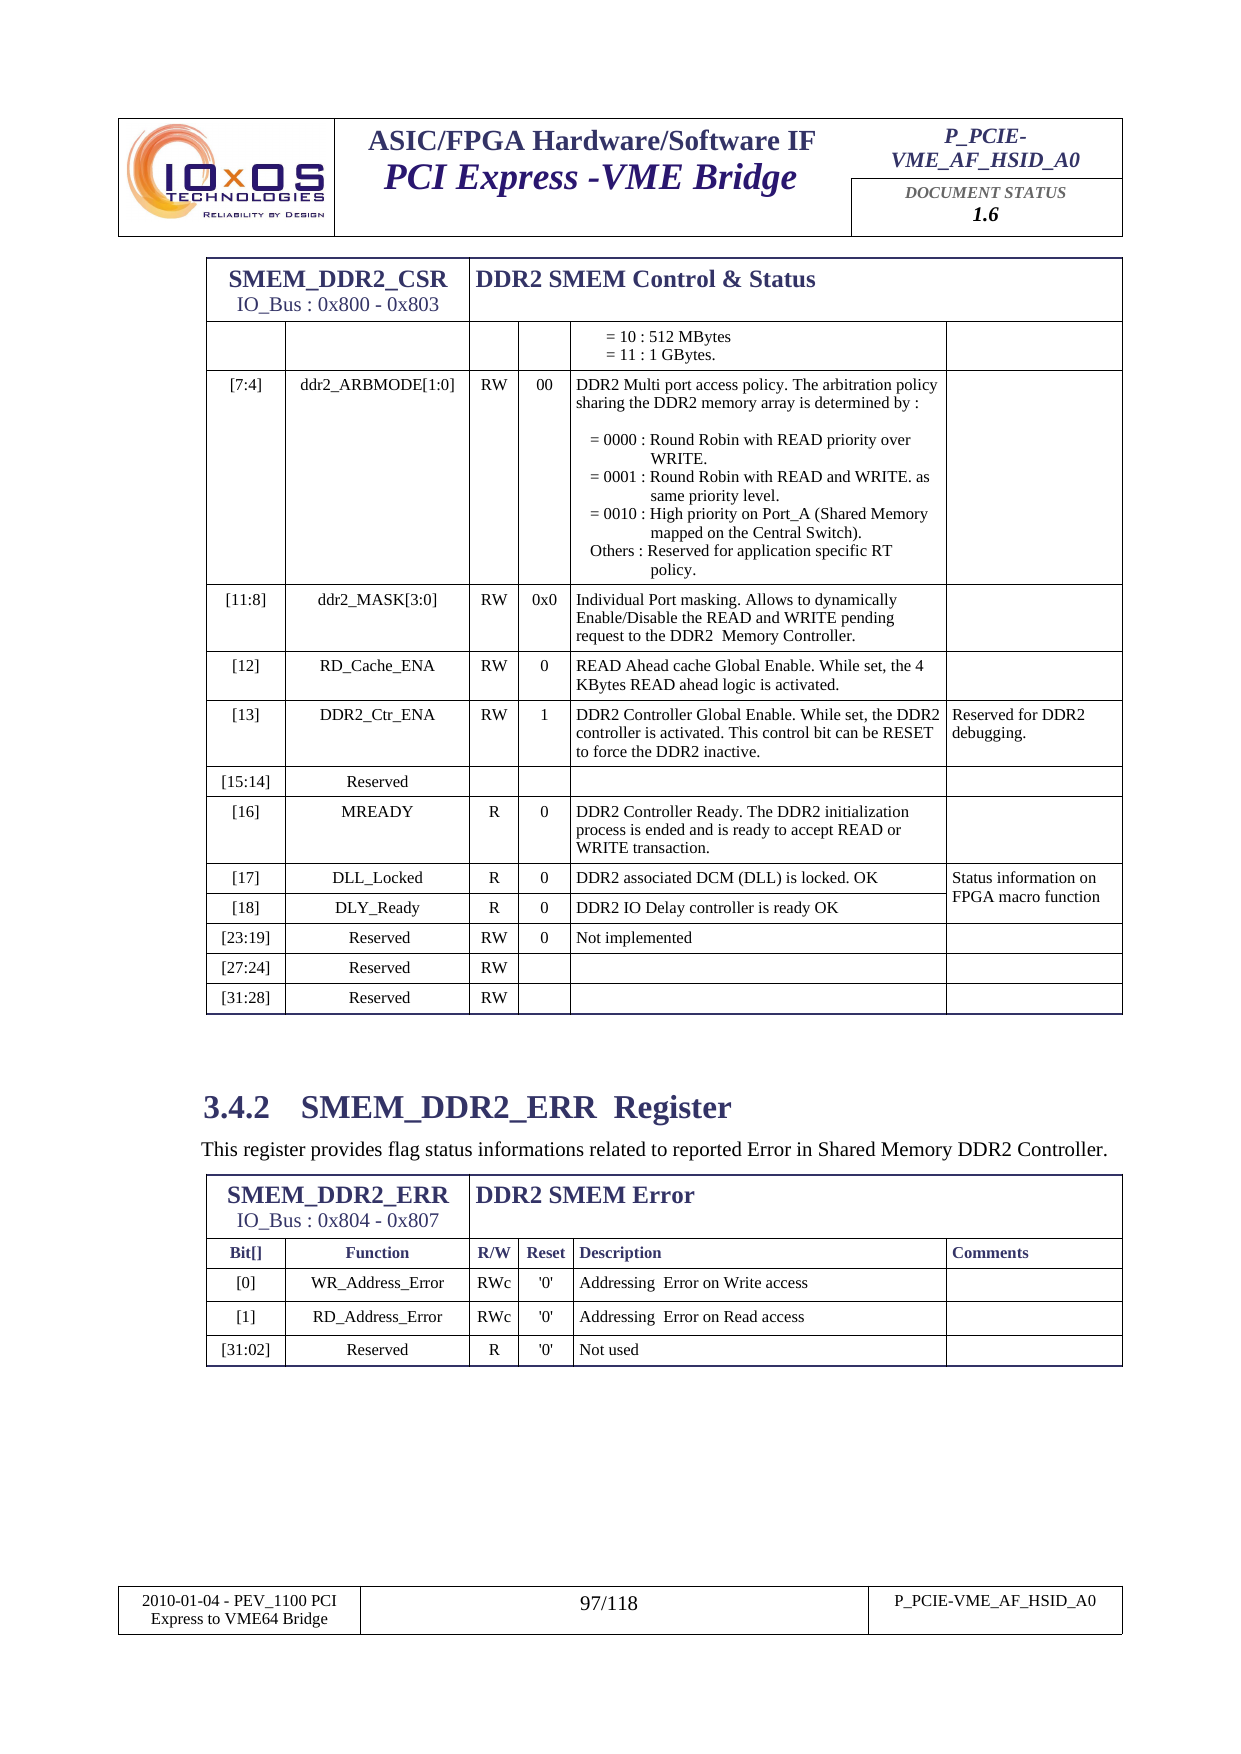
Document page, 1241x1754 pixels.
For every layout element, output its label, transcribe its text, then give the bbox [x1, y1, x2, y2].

table_cell Reserved [286, 767, 469, 796]
table_cell 0x0 [519, 585, 570, 651]
table_cell [947, 954, 1122, 983]
table_header SMEM_DDR2_ERR IO_Bus : 0x804 - 0x807 [207, 1176, 469, 1238]
picture [125, 123, 326, 222]
table_cell Addressing Error on Write access [574, 1269, 946, 1301]
table_cell RWc [470, 1269, 518, 1301]
table_cell [13] [207, 701, 285, 766]
table_cell [571, 767, 946, 796]
table_cell 0 [519, 652, 570, 699]
table_cell Comments [947, 1239, 1122, 1268]
table_cell = 10 : 512 MBytes = 11 : 1 GBytes. [571, 322, 946, 370]
table_cell [18] [207, 894, 285, 923]
table_cell [27:24] [207, 954, 285, 983]
table_cell '0' [519, 1336, 573, 1365]
table_cell RW [470, 371, 518, 584]
table_cell DLY_Ready [286, 894, 469, 923]
table_cell [571, 984, 946, 1013]
table_cell R [470, 1336, 518, 1365]
table_cell RW [470, 984, 518, 1013]
table_cell [519, 767, 570, 796]
table_cell [519, 984, 570, 1013]
table_cell Not implemented [571, 924, 946, 953]
table_cell ddr2_ARBMODE[1:0] [286, 371, 469, 584]
table_cell Description [574, 1239, 946, 1268]
table_cell R [470, 894, 518, 923]
table_cell [31:02] [207, 1336, 285, 1365]
table_cell [7:4] [207, 371, 285, 584]
table_cell [12] [207, 652, 285, 699]
table_cell Reset [519, 1239, 573, 1268]
table_cell [947, 371, 1122, 584]
table_cell RW [470, 652, 518, 699]
table_cell Function [286, 1239, 469, 1268]
table_cell Reserved [286, 924, 469, 953]
table_cell R/W [470, 1239, 518, 1268]
table_cell [207, 322, 285, 370]
table_cell [23:19] [207, 924, 285, 953]
table_cell [11:8] [207, 585, 285, 651]
table_cell [0] [207, 1269, 285, 1301]
table_cell READ Ahead cache Global Enable. While set, the 4 KBytes READ ahead logic is activated. [571, 652, 946, 699]
table_cell R [470, 797, 518, 863]
table_cell Status information on FPGA macro function [947, 864, 1122, 923]
table_header DLL_Locked [286, 864, 469, 893]
table_cell Individual Port masking. Allows to dynamically Enable/Disable the READ and WRITE pending request to the DDR2 Memory Controller. [571, 585, 946, 651]
table_cell [519, 322, 570, 370]
table_cell RD_Cache_ENA [286, 652, 469, 699]
table_cell DDR2_Ctr_ENA [286, 701, 469, 766]
table_cell [947, 1269, 1122, 1301]
table_header 0 [519, 864, 570, 893]
table_cell [947, 1336, 1122, 1365]
table_cell [571, 954, 946, 983]
table_cell [470, 322, 518, 370]
table_header SMEM_DDR2_CSR IO_Bus : 0x800 - 0x803 [207, 259, 469, 321]
table_cell [15:14] [207, 767, 285, 796]
table_cell 0 [519, 894, 570, 923]
table_cell Bit[] [207, 1239, 285, 1268]
table_header DDR2 SMEM Error [470, 1176, 1122, 1238]
table_cell [1] [207, 1302, 285, 1335]
table_cell DDR2 Multi port access policy. The arbitration policy sharing the DDR2 memory array is determined by : = 0000 : Round Robin with READ priority over WRITE. = 0001 : Round Robin with READ and WRITE. as same priority level. = 0010 : High priority on Port_A (Shared Memory mapped on the Central Switch). Others : Reserved for application specific RT policy. [571, 371, 946, 584]
table_cell Reserved for DDR2 debugging. [947, 701, 1122, 766]
table_cell RW [470, 585, 518, 651]
table_cell DDR2 IO Delay controller is ready OK [571, 894, 946, 923]
table_header DDR2 SMEM Control & Status [470, 259, 1122, 321]
table_cell ddr2_MASK[3:0] [286, 585, 469, 651]
table_cell Reserved [286, 1336, 469, 1365]
table_cell DDR2 Controller Ready. The DDR2 initialization process is ended and is ready to accept READ or WRITE transaction. [571, 797, 946, 863]
table_cell DDR2 Controller Global Enable. While set, the DDR2 controller is activated. This control bit can be RESET to force the DDR2 inactive. [571, 701, 946, 766]
table_cell [286, 322, 469, 370]
text This register provides flag status informations related to reported Error in Shared Memory DDR2 Controller. [201, 1138, 1122, 1161]
table_header [17] [207, 864, 285, 893]
table_cell [947, 652, 1122, 699]
table_cell 0 [519, 797, 570, 863]
table_cell WR_Address_Error [286, 1269, 469, 1301]
table_header R [470, 864, 518, 893]
table_cell 0 [519, 924, 570, 953]
table_cell Not used [574, 1336, 946, 1365]
subtitle SMEM_DDR2_ERR Register [195, 1088, 1122, 1125]
table_cell MREADY [286, 797, 469, 863]
table_cell [947, 984, 1122, 1013]
table_cell 1 [519, 701, 570, 766]
table_cell RW [470, 954, 518, 983]
table_cell RD_Address_Error [286, 1302, 469, 1335]
table_cell 00 [519, 371, 570, 584]
table_cell Reserved [286, 954, 469, 983]
table_cell [947, 924, 1122, 953]
table_cell [947, 322, 1122, 370]
table_cell '0' [519, 1302, 573, 1335]
table_cell [947, 585, 1122, 651]
table_cell [16] [207, 797, 285, 863]
table_cell '0' [519, 1269, 573, 1301]
table_cell [519, 954, 570, 983]
table_cell Reserved [286, 984, 469, 1013]
table_cell RWc [470, 1302, 518, 1335]
table_cell [947, 797, 1122, 863]
table_cell [947, 1302, 1122, 1335]
table_cell Addressing Error on Read access [574, 1302, 946, 1335]
table_cell [470, 767, 518, 796]
table_cell [947, 767, 1122, 796]
table_cell RW [470, 924, 518, 953]
table_header DDR2 associated DCM (DLL) is locked. OK [571, 864, 946, 893]
table_cell RW [470, 701, 518, 766]
table_cell [31:28] [207, 984, 285, 1013]
